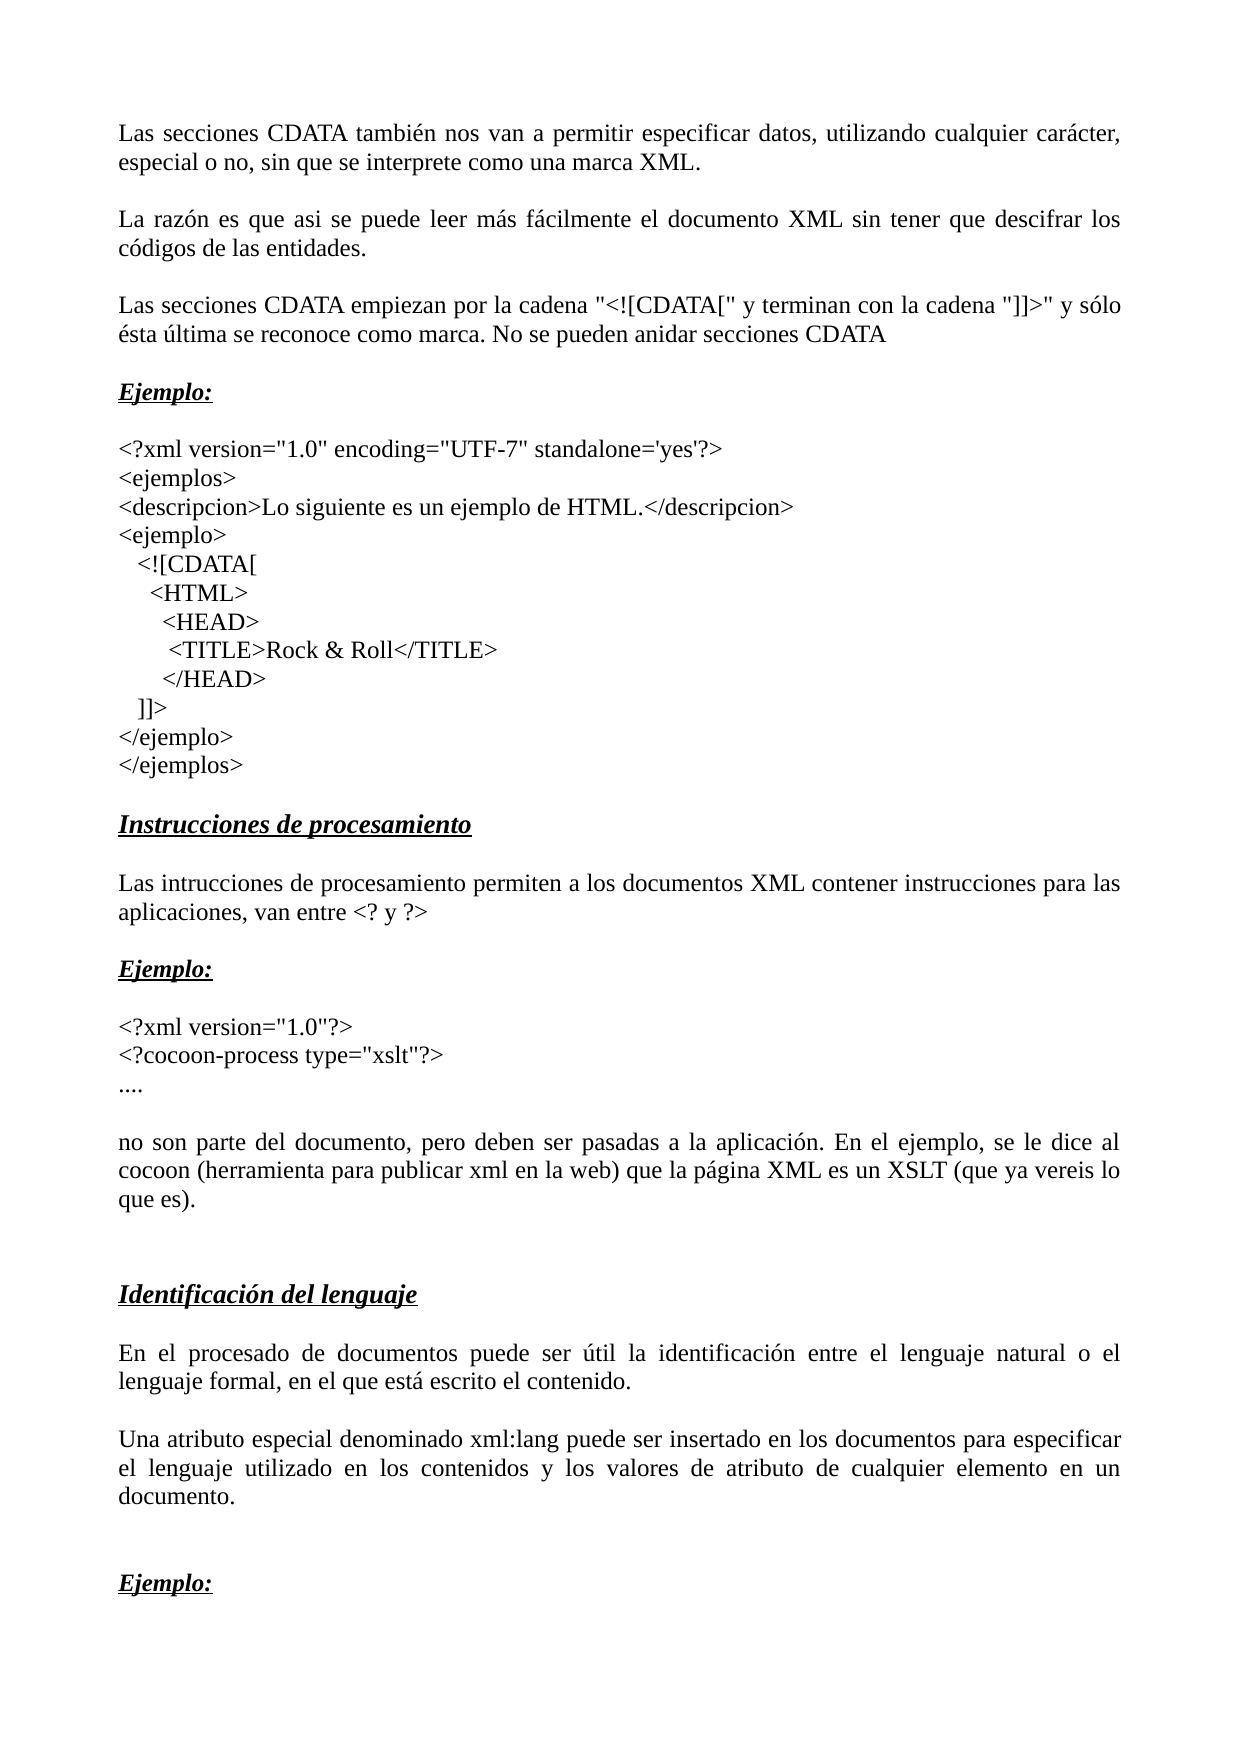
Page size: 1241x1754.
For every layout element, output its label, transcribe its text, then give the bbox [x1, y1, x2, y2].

text </ejemplo> [118, 722, 1122, 751]
text En el procesado de documentos puede ser útil la identificación entre el lenguaje natural o el lenguaje formal, en el que está escrito el contenido. [118, 1338, 1122, 1395]
text <?xml version="1.0" encoding="UTF-7" standalone='yes'?> [118, 434, 1122, 463]
text Las secciones CDATA empiezan por la cadena "<![CDATA[" y terminan con la cadena "]]>" y sólo ésta última se reconoce como marca. No se pueden anidar secciones CDATA [118, 291, 1122, 348]
text Ejemplo: [118, 954, 1122, 983]
text <HTML> [118, 578, 1122, 607]
text Identificación del lenguaje [118, 1278, 1122, 1309]
text ]]> [118, 693, 1122, 722]
text .... [118, 1069, 1122, 1098]
text <?xml version="1.0"?> [118, 1012, 1122, 1041]
text Ejemplo: [118, 377, 1122, 406]
text Las intrucciones de procesamiento permiten a los documentos XML contener instrucciones para las aplicaciones, van entre <? y ?> [118, 868, 1122, 926]
text <?cocoon-process type="xslt"?> [118, 1041, 1122, 1069]
text no son parte del documento, pero deben ser pasadas a la aplicación. En el ejemplo, se le dice al cocoon (herramienta para publicar xml en la web) que la página XML es un XSLT (que ya vereis lo que es). [118, 1127, 1122, 1213]
text Instrucciones de procesamiento [118, 808, 1122, 839]
text <![CDATA[ [118, 549, 1122, 578]
text <TITLE>Rock & Roll</TITLE> [118, 636, 1122, 664]
text </HEAD> [118, 664, 1122, 693]
text La razón es que asi se puede leer más fácilmente el documento XML sin tener que descifrar los códigos de las entidades. [118, 204, 1122, 262]
text <ejemplo> [118, 521, 1122, 549]
text Ejemplo: [118, 1568, 1122, 1596]
text Una atributo especial denominado xml:lang puede ser insertado en los documentos para especificar el lenguaje utilizado en los contenidos y los valores de atributo de cualquier elemento en un documento. [118, 1424, 1122, 1510]
text Las secciones CDATA también nos van a permitir especificar datos, utilizando cualquier carácter, especial o no, sin que se interprete como una marca XML. [118, 118, 1122, 176]
text <ejemplos> [118, 463, 1122, 492]
text </ejemplos> [118, 751, 1122, 779]
text <descripcion>Lo siguiente es un ejemplo de HTML.</descripcion> [118, 492, 1122, 521]
text <HEAD> [118, 607, 1122, 636]
